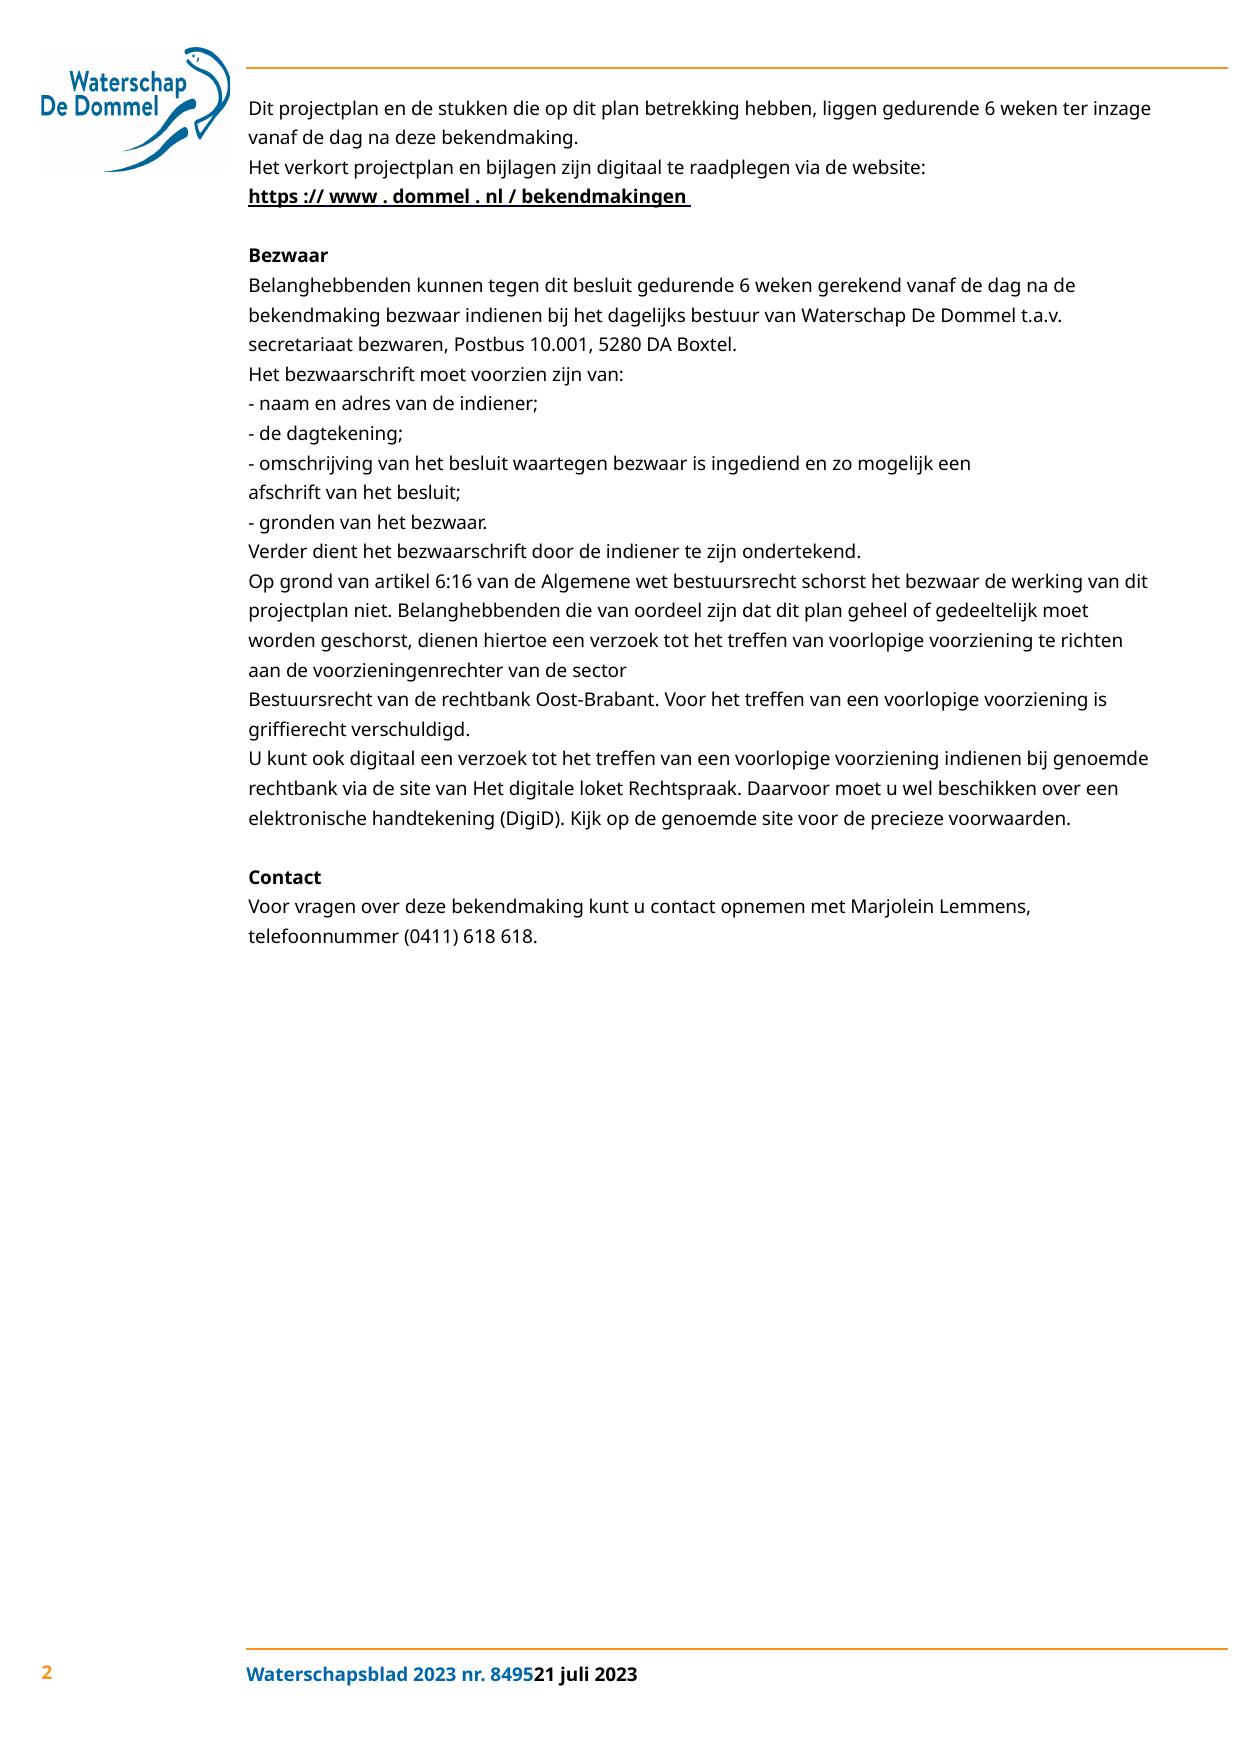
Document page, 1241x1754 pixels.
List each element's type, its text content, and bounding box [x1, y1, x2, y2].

text ‑ gronden van het bezwaar. [248, 509, 1152, 535]
text Bestuursrecht van de rechtbank Oost‑Brabant. Voor het treffen van een voorlopige voorziening is griffierecht verschuldigd. [248, 686, 1152, 742]
text Dit projectplan en de stukken die op dit plan betrekking hebben, liggen gedurende 6 weken ter inzage vanaf de dag na deze bekendmaking. [248, 95, 1152, 150]
text ‑ de dagtekening; [248, 420, 1152, 446]
text ‑ omschrijving van het besluit waartegen bezwaar is ingediend en zo mogelijk een [248, 450, 1152, 476]
picture [45, 99, 51, 111]
picture [198, 118, 210, 131]
text https :// www . dommel . nl / bekendmakingen [248, 183, 1152, 209]
text Belanghebbenden kunnen tegen dit besluit gedurende 6 weken gerekend vanaf de dag na de bekendmaking bezwaar indienen bij het dagelijks bestuur van Waterschap De Dommel t.a.v. secretariaat bezwaren, Postbus 10.001, 5280 DA Boxtel. [248, 272, 1152, 357]
text Het bezwaarschrift moet voorzien zijn van: [248, 361, 1152, 387]
text Voor vragen over deze bekendmaking kunt u contact opnemen met Marjolein Lemmens, telefoonnummer (0411) 618 618. [248, 893, 1152, 949]
text Bezwaar [248, 243, 1152, 268]
text U kunt ook digitaal een verzoek tot het treffen van een voorlopige voorziening indienen bij genoemde rechtbank via de site van Het digitale loket Rechtspraak. Daarvoor moet u wel beschikken over een elektronische handtekening (DigiD). Kijk op de genoemde site voor de precieze voorwaarden. [248, 746, 1152, 831]
text ‑ naam en adres van de indiener; [248, 391, 1152, 416]
picture [204, 47, 231, 76]
text Op grond van artikel 6:16 van de Algemene wet bestuursrecht schorst het bezwaar de werking van dit projectplan niet. Belanghebbenden die van oordeel zijn dat dit plan geheel of gedeeltelijk moet worden geschorst, dienen hiertoe een verzoek tot het treffen van voorlopige voorziening te richten aan de voorzieningenrechter van de sector [248, 568, 1152, 683]
picture [41, 47, 231, 172]
text afschrift van het besluit; [248, 479, 1152, 505]
text Contact [248, 864, 1152, 890]
text Het verkort projectplan en bijlagen zijn digitaal te raadplegen via de website: [248, 154, 1152, 180]
text Verder dient het bezwaarschrift door de indiener te zijn ondertekend. [248, 538, 1152, 564]
